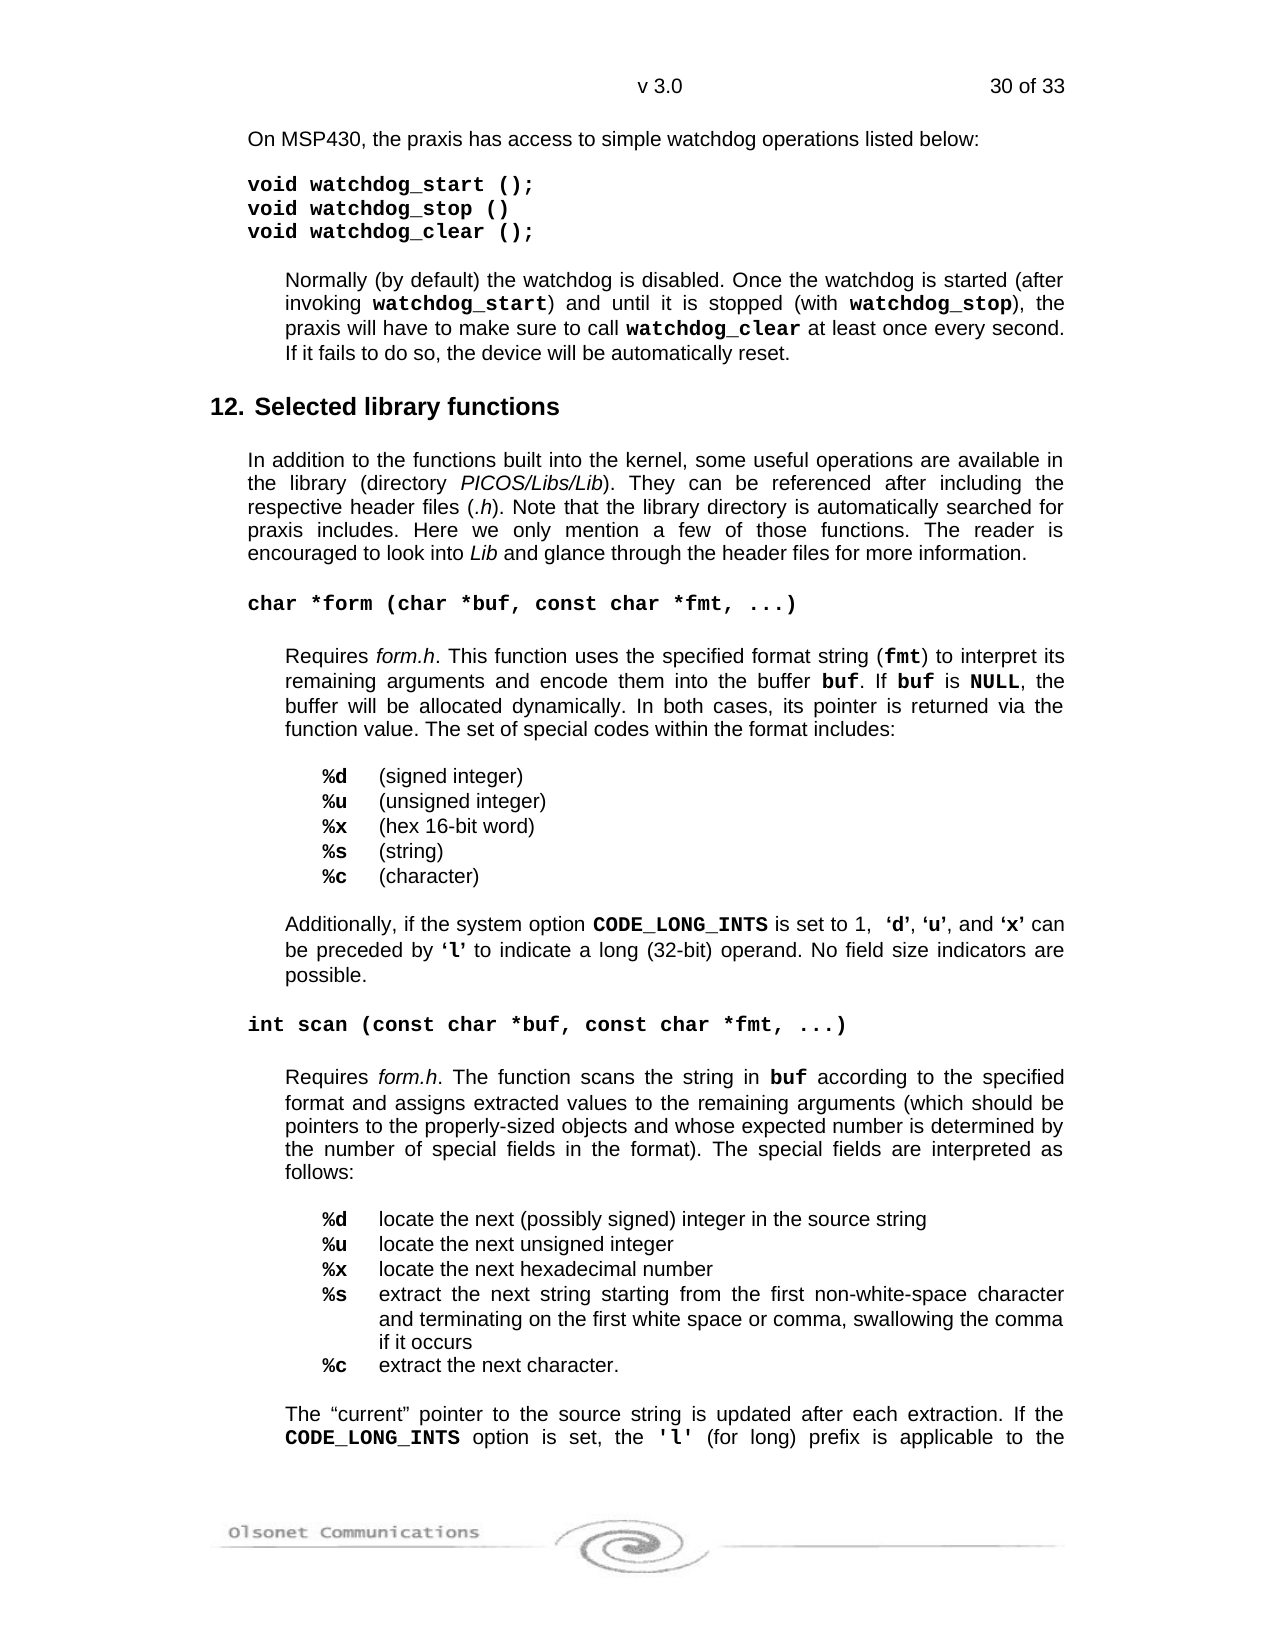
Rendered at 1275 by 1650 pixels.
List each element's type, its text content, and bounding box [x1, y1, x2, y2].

text int scan (const char *buf, const char *fmt, ...) [247, 1014, 1065, 1038]
text On MSP430, the praxis has access to simple watchdog operations listed below: [247, 128, 1065, 151]
text %s extract the next string starting from the first non-white-space character and terminating on the first white space or comma, swallowing the comma if it occurs [322, 1282, 1065, 1354]
picture [210, 1504, 1065, 1596]
text void watchdog_start (); [247, 174, 1065, 198]
text Normally (by default) the watchdog is disabled. Once the watchdog is started (after invoking watchdog_start) and until it is stopped (with watchdog_stop), the praxis will have to make sure to call watchdog_clear at least once every second. If it fails to do so, the device will be automatically reset. [285, 268, 1065, 365]
text %u (unsigned integer) [322, 789, 1065, 814]
text Requires form.h. This function uses the specified format string (fmt) to interpret its remaining arguments and encode them into the buffer buf. If buf is NULL, the buffer will be allocated dynamically. In both cases, its pointer is returned via the function value. The set of special codes within the format includes: [285, 644, 1065, 741]
text %d locate the next (possibly signed) integer in the source string [322, 1207, 1065, 1232]
text void watchdog_clear (); [247, 221, 1065, 245]
text %s (string) [322, 839, 1065, 865]
text %x locate the next hexadecimal number [322, 1257, 1065, 1282]
text %u locate the next unsigned integer [322, 1232, 1065, 1257]
text void watchdog_stop () [247, 198, 1065, 221]
text %x (hex 16-bit word) [322, 814, 1065, 839]
text The “current” pointer to the source string is updated after each extraction. If the CODE_LONG_INTS option is set, the 'l' (for long) prefix is applicable to the [285, 1402, 1065, 1451]
text %c (character) [322, 865, 1065, 890]
text char *form (char *buf, const char *fmt, ...) [247, 593, 1065, 616]
text Requires form.h. The function scans the string in buf according to the specified format and assigns extracted values to the remaining arguments (which should be pointers to the properly-sized objects and whose expected number is determined by the number of special fields in the format). The special fields are interpreted as follows: [285, 1066, 1065, 1184]
text In addition to the functions built into the kernel, some useful operations are available in the library (directory PICOS/Libs/Lib). They can be referenced after including the respective header files (.h). Note that the library directory is automatically searched for praxis includes. Here we only mention a few of those functions. The reader is encouraged to look into Lib and glance through the header files for more information. [247, 449, 1065, 565]
text %d (signed integer) [322, 764, 1065, 789]
text %c extract the next character. [322, 1354, 1065, 1379]
text Additionally, if the system option CODE_LONG_INTS is set to 1, ‘d’, ‘u’, and ‘x’ can be preceded by ‘l’ to indicate a long (32-bit) operand. No field size indicators are possible. [285, 913, 1065, 986]
subtitle Selected library functions [210, 393, 1065, 421]
